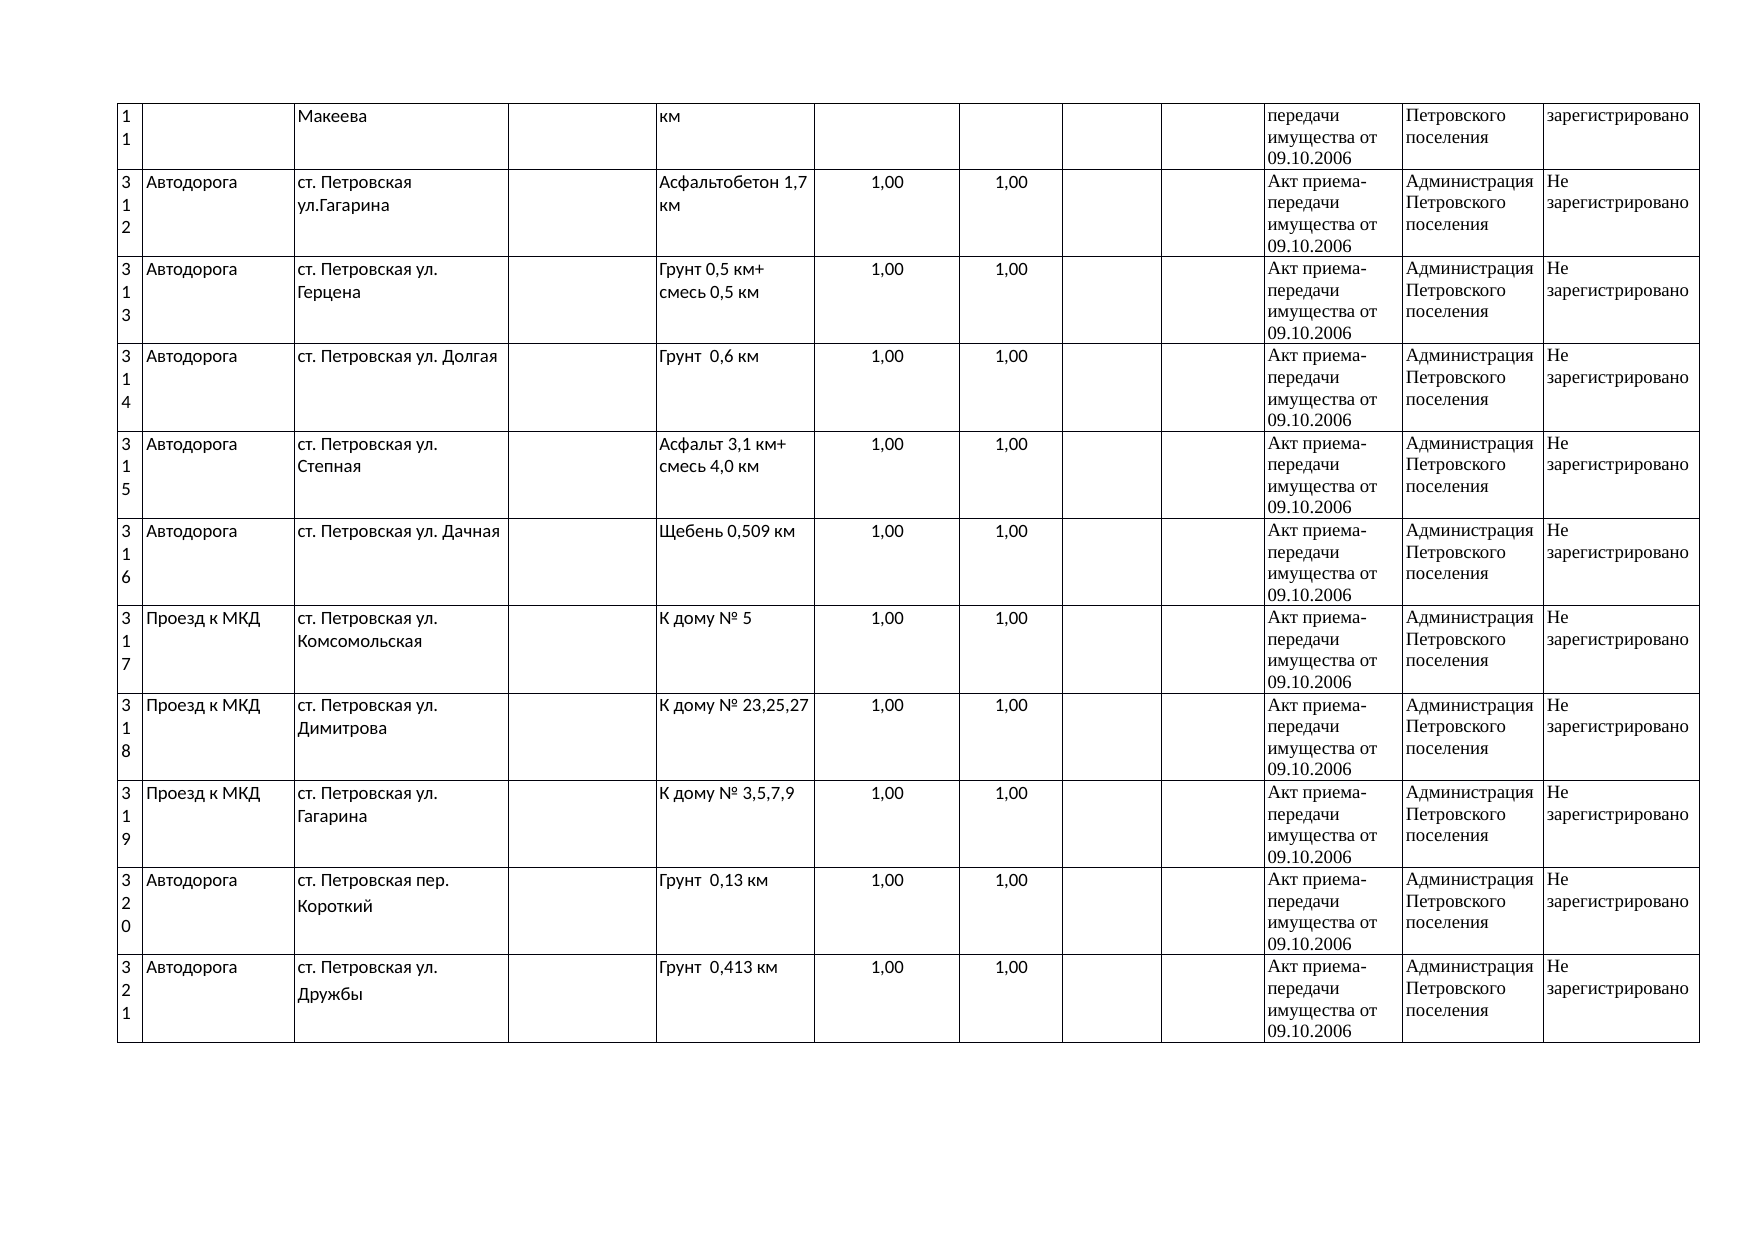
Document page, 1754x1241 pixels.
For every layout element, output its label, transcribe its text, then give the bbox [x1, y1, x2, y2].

table_cell Администрация Петровского поселения [1403, 955, 1543, 1042]
table_cell [1162, 104, 1264, 169]
table_cell [960, 104, 1062, 169]
table_cell передачи имущества от 09.10.2006 [1265, 104, 1402, 169]
table_cell Не зарегистрировано [1544, 606, 1699, 692]
table_cell 1,00 [960, 432, 1062, 518]
table_cell ст. Петровская ул. Степная [295, 432, 508, 518]
table_cell 319 [118, 781, 142, 867]
table_cell ст. Петровская ул. Комсомольская [295, 606, 508, 692]
table_cell ст. Петровская ул. Дачная [295, 519, 508, 605]
table_cell Автодорога [143, 170, 294, 256]
table_cell [1063, 519, 1161, 605]
table_cell [509, 606, 656, 692]
table_cell [509, 432, 656, 518]
table_cell [509, 868, 656, 954]
table_cell Администрация Петровского поселения [1403, 257, 1543, 343]
table_cell Администрация Петровского поселения [1403, 519, 1543, 605]
table_cell 1,00 [815, 170, 959, 256]
table_cell 1,00 [815, 344, 959, 431]
table_cell Администрация Петровского поселения [1403, 344, 1543, 431]
table_cell 1,00 [960, 868, 1062, 954]
table_cell ст. Петровская ул. Димитрова [295, 694, 508, 780]
table_cell Не зарегистрировано [1544, 519, 1699, 605]
table_cell [1162, 606, 1264, 692]
table_cell 1,00 [960, 694, 1062, 780]
table_cell 1,00 [960, 344, 1062, 431]
table_cell Щебень 0,509 км [657, 519, 814, 605]
table_cell Администрация Петровского поселения [1403, 781, 1543, 867]
table_cell Акт приема-передачи имущества от 09.10.2006 [1265, 432, 1402, 518]
table_cell Акт приема-передачи имущества от 09.10.2006 [1265, 955, 1402, 1042]
table_cell [1063, 606, 1161, 692]
table_cell ст. Петровская ул. Герцена [295, 257, 508, 343]
table_cell Акт приема-передачи имущества от 09.10.2006 [1265, 868, 1402, 954]
table_cell Проезд к МКД [143, 606, 294, 692]
table_cell ст. Петровская ул. Гагарина [295, 781, 508, 867]
table_cell [509, 519, 656, 605]
table_cell 321 [118, 955, 142, 1042]
table_cell К дому № 5 [657, 606, 814, 692]
table_cell [1063, 868, 1161, 954]
table_cell [509, 170, 656, 256]
table_cell 318 [118, 694, 142, 780]
table_cell Акт приема-передачи имущества от 09.10.2006 [1265, 694, 1402, 780]
table_cell Не зарегистрировано [1544, 344, 1699, 431]
table_cell 1,00 [815, 868, 959, 954]
table_cell [1162, 694, 1264, 780]
table_cell [509, 344, 656, 431]
table_cell Акт приема-передачи имущества от 09.10.2006 [1265, 344, 1402, 431]
table_cell [509, 694, 656, 780]
table_cell 1,00 [815, 432, 959, 518]
table_cell Автодорога [143, 344, 294, 431]
table_cell [1063, 432, 1161, 518]
table_cell Автодорога [143, 432, 294, 518]
table_cell Макеева [295, 104, 508, 169]
table_cell км [657, 104, 814, 169]
table_cell [1162, 170, 1264, 256]
table_cell Не зарегистрировано [1544, 257, 1699, 343]
table_cell 1,00 [815, 257, 959, 343]
table_cell Проезд к МКД [143, 694, 294, 780]
table_cell 316 [118, 519, 142, 605]
table_cell Не зарегистрировано [1544, 432, 1699, 518]
table_cell Проезд к МКД [143, 781, 294, 867]
table_cell [1162, 955, 1264, 1042]
table_cell Автодорога [143, 955, 294, 1042]
table_cell Администрация Петровского поселения [1403, 606, 1543, 692]
table_cell К дому № 3,5,7,9 [657, 781, 814, 867]
table_cell [1162, 344, 1264, 431]
table_cell [1063, 104, 1161, 169]
table_cell [509, 257, 656, 343]
table_cell [1063, 781, 1161, 867]
table_cell Не зарегистрировано [1544, 868, 1699, 954]
table_cell 315 [118, 432, 142, 518]
table_cell 1,00 [960, 955, 1062, 1042]
table_cell [1063, 257, 1161, 343]
table_cell 1,00 [960, 781, 1062, 867]
table_cell Не зарегистрировано [1544, 694, 1699, 780]
table_cell Автодорога [143, 519, 294, 605]
table_cell Не зарегистрировано [1544, 955, 1699, 1042]
table_cell [509, 955, 656, 1042]
table_cell 313 [118, 257, 142, 343]
table_cell 1,00 [815, 694, 959, 780]
table_cell Автодорога [143, 868, 294, 954]
table_cell [143, 104, 294, 169]
table_cell [1063, 955, 1161, 1042]
table_cell Акт приема-передачи имущества от 09.10.2006 [1265, 606, 1402, 692]
table_cell 1,00 [815, 519, 959, 605]
table_cell [1162, 868, 1264, 954]
table_cell Администрация Петровского поселения [1403, 868, 1543, 954]
table_cell ст. Петровская пер. Короткий [295, 868, 508, 954]
table_cell Автодорога [143, 257, 294, 343]
table_cell К дому № 23,25,27 [657, 694, 814, 780]
table_cell Не зарегистрировано [1544, 781, 1699, 867]
table_cell 11 [118, 104, 142, 169]
table_cell 1,00 [960, 170, 1062, 256]
table_cell зарегистрировано [1544, 104, 1699, 169]
table_cell 1,00 [960, 257, 1062, 343]
table_cell Не зарегистрировано [1544, 170, 1699, 256]
table_cell Грунт 0,5 км+ смесь 0,5 км [657, 257, 814, 343]
table_cell 1,00 [815, 781, 959, 867]
table_cell Администрация Петровского поселения [1403, 432, 1543, 518]
table_cell [1063, 170, 1161, 256]
table_cell Грунт 0,6 км [657, 344, 814, 431]
table_cell [1162, 781, 1264, 867]
table_cell Акт приема-передачи имущества от 09.10.2006 [1265, 781, 1402, 867]
table_cell 1,00 [960, 519, 1062, 605]
table_cell 312 [118, 170, 142, 256]
table_cell Петровского поселения [1403, 104, 1543, 169]
table_cell ст. Петровская ул. Дружбы [295, 955, 508, 1042]
table_cell ст. Петровская ул. Долгая [295, 344, 508, 431]
table_cell Грунт 0,413 км [657, 955, 814, 1042]
table_cell Администрация Петровского поселения [1403, 170, 1543, 256]
table_cell Администрация Петровского поселения [1403, 694, 1543, 780]
table_cell Акт приема-передачи имущества от 09.10.2006 [1265, 519, 1402, 605]
table_cell Асфальт 3,1 км+ смесь 4,0 км [657, 432, 814, 518]
table_cell 320 [118, 868, 142, 954]
table_cell [1162, 257, 1264, 343]
table_cell 314 [118, 344, 142, 431]
table_cell [815, 104, 959, 169]
table_cell 1,00 [815, 955, 959, 1042]
table_cell [1063, 694, 1161, 780]
table_cell Асфальтобетон 1,7 км [657, 170, 814, 256]
table_cell Акт приема-передачи имущества от 09.10.2006 [1265, 257, 1402, 343]
table_cell Грунт 0,13 км [657, 868, 814, 954]
table_cell [509, 781, 656, 867]
table_cell [1063, 344, 1161, 431]
table_cell [1162, 432, 1264, 518]
table_cell [509, 104, 656, 169]
table_cell 1,00 [960, 606, 1062, 692]
table_cell ст. Петровская ул.Гагарина [295, 170, 508, 256]
table_cell 1,00 [815, 606, 959, 692]
table_cell Акт приема-передачи имущества от 09.10.2006 [1265, 170, 1402, 256]
table_cell 317 [118, 606, 142, 692]
table_cell [1162, 519, 1264, 605]
